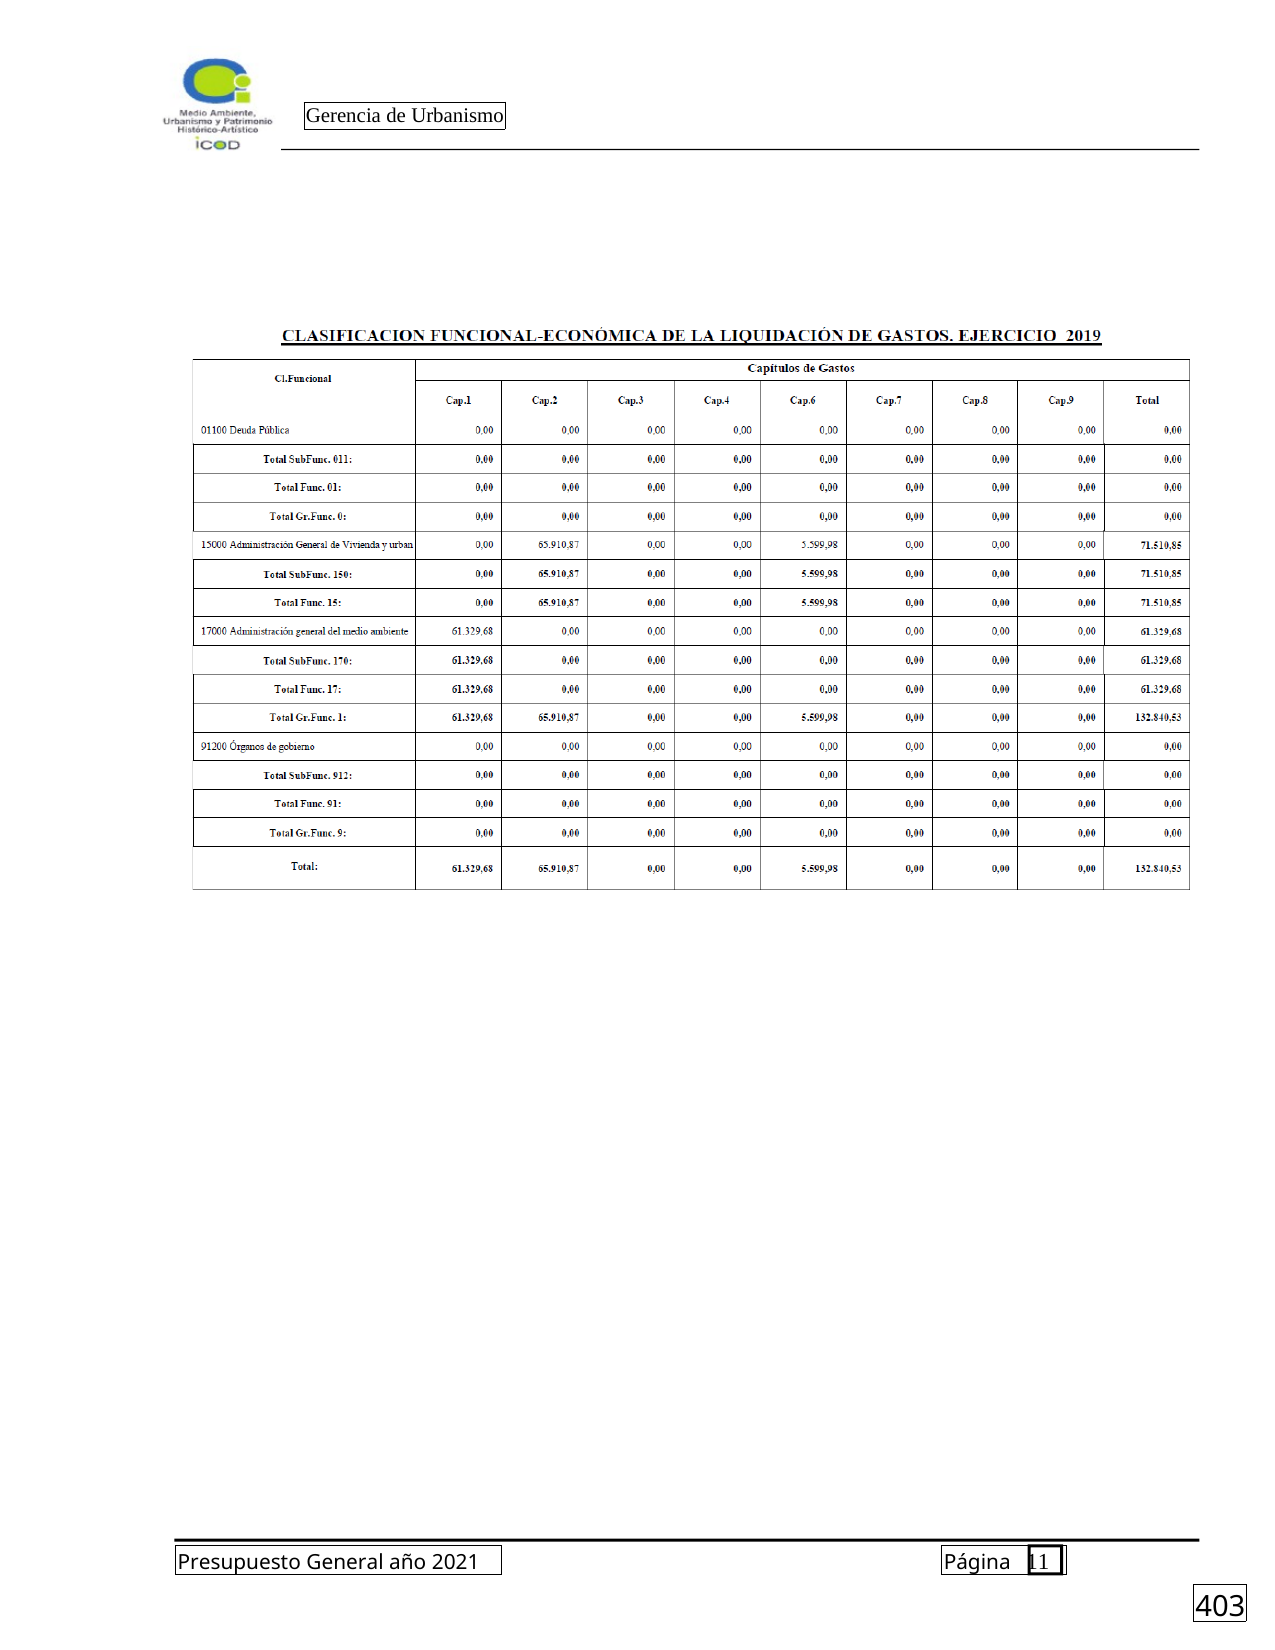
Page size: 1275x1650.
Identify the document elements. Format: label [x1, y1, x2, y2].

picture [192, 327, 1190, 890]
picture [153, 46, 281, 170]
